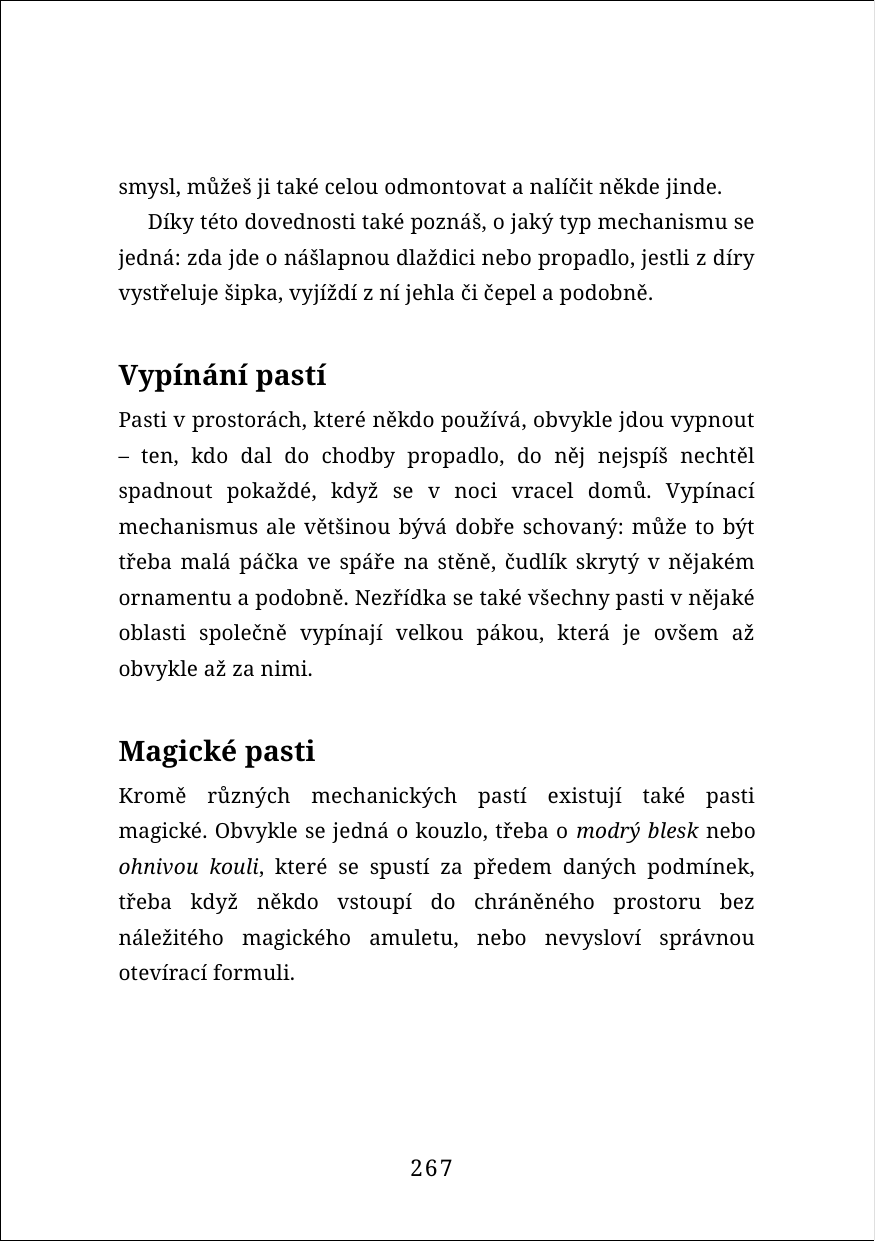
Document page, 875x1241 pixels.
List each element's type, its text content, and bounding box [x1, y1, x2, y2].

text Kromě různých mechanických pastí existují také pasti magické. Obvykle se jedná o kouzlo, třeba o modrý blesk nebo ohnivou kouli, které se spustí za předem daných podmínek, třeba když někdo vstoupí do chráněného prostoru bez náležitého magického amuletu, nebo nevysloví správnou otevírací formuli. [118, 781, 756, 987]
subtitle Magické pasti [118, 731, 756, 769]
subtitle Vypínání pastí [118, 355, 756, 393]
text smysl, můžeš ji také celou odmontovat a nalíčit někde jinde. Díky této dovednosti také poznáš, o jaký typ mechanismu se jedná: zda jde o nášlapnou dlaždici nebo propadlo, jestli z díry vystřeluje šipka, vyjíždí z ní jehla či čepel a podobně. [118, 172, 756, 307]
text Pasti v prostorách, které někdo používá, obvykle jdou vypnout – ten, kdo dal do chodby propadlo, do něj nejspíš nechtěl spadnout pokaždé, když se v noci vracel domů. Vypínací mechanismus ale většinou bývá dobře schovaný: může to být třeba malá páčka ve spáře na stěně, čudlík skrytý v nějakém ornamentu a podobně. Nezřídka se také všechny pasti v nějaké oblasti společně vypínají velkou pákou, která je ovšem až obvykle až za nimi. [118, 405, 756, 682]
